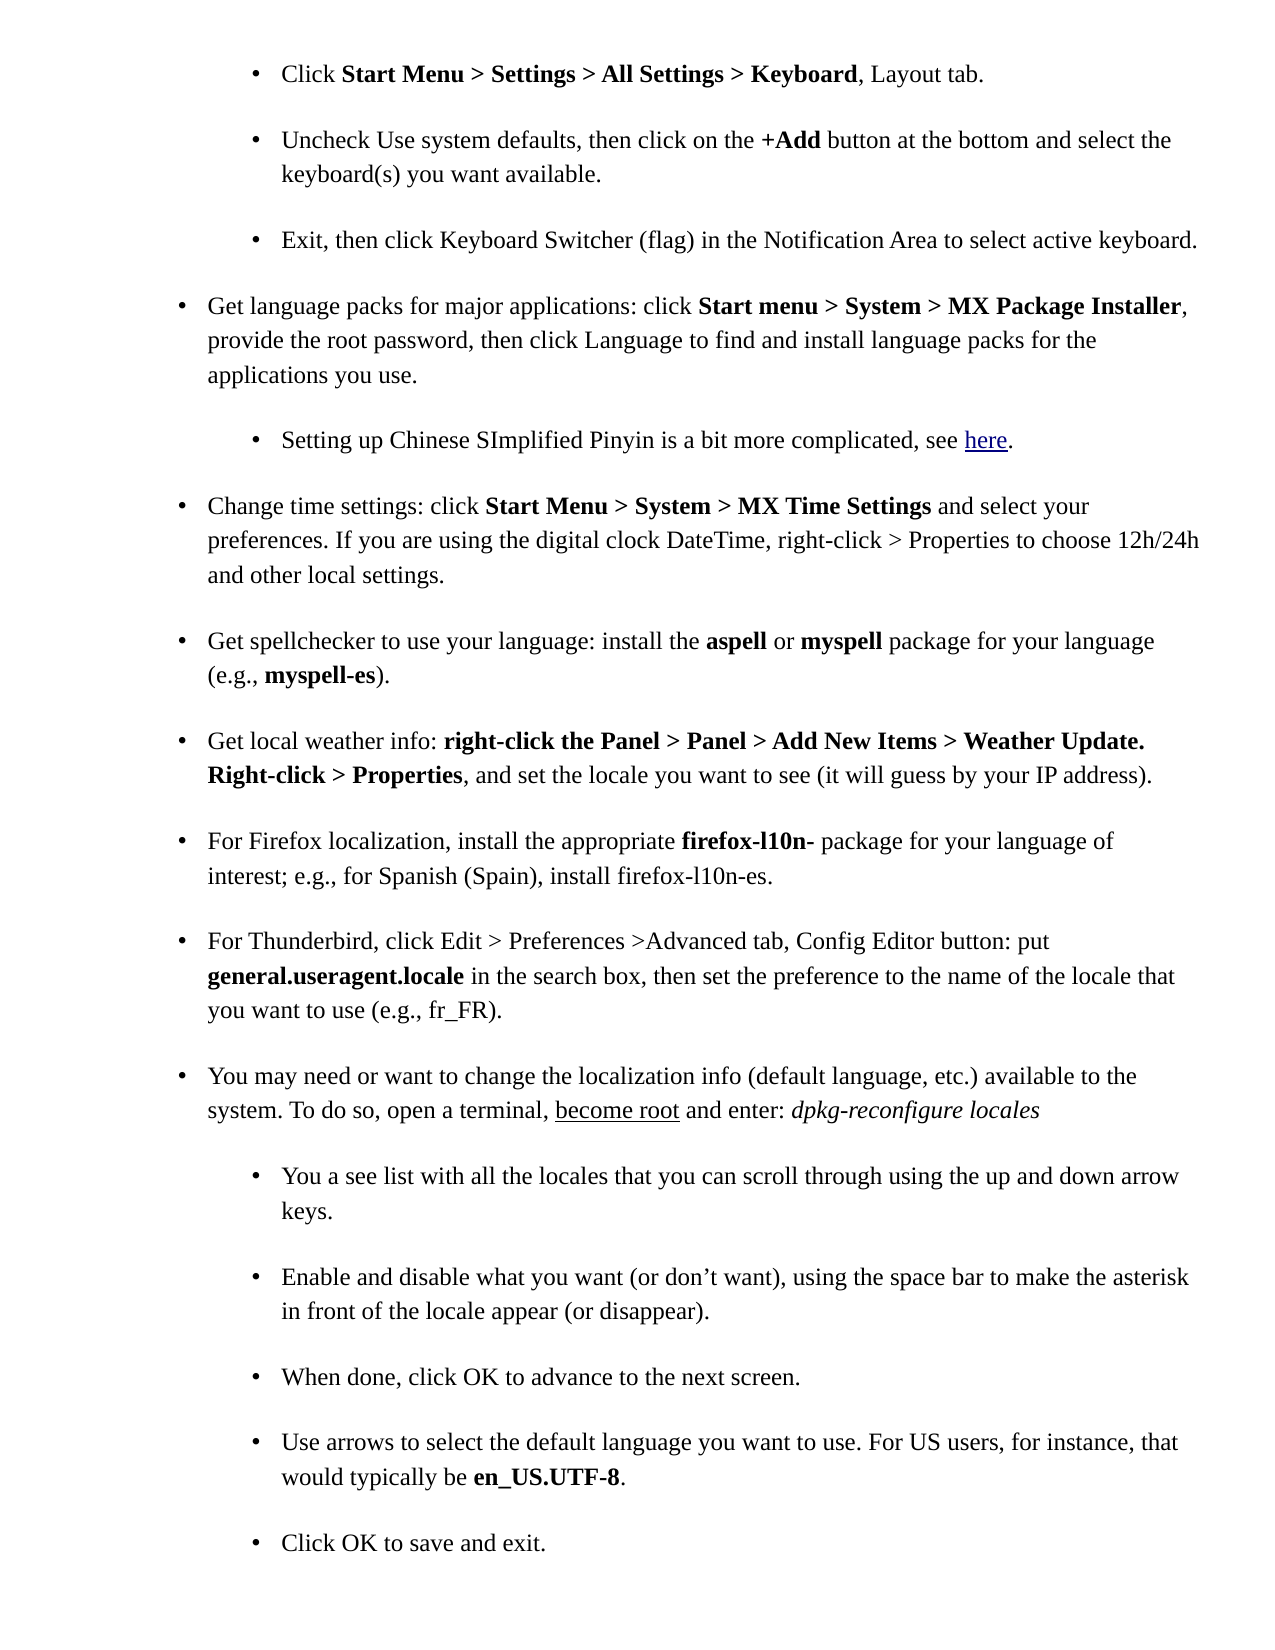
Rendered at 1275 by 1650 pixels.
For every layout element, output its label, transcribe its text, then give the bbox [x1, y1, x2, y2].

list For Thunderbird, click Edit > Preferences >Advanced tab, Config Editor button: put general.useragent.locale in the search box, then set the preference to the name of the locale that you want to use (e.g., fr_FR). [178, 926, 1200, 1024]
list You may need or want to change the localization info (default language, etc.) available to the system. To do so, open a terminal, become root and enter: dpkg-reconfigure locales [178, 1061, 1200, 1124]
list Use arrows to select the default language you want to use. For US users, for instance, that would typically be en_US.UTF-8. [252, 1427, 1200, 1491]
list Get spellchecker to use your language: install the aspell or myspell package for your language (e.g., myspell-es). [178, 626, 1200, 689]
list For Firefox localization, install the appropriate firefox-l10n- package for your language of interest; e.g., for Spanish (Spain), install firefox-l10n-es. [178, 826, 1200, 889]
list Get language packs for major applications: click Start menu > System > MX Package Installer, provide the root password, then click Language to find and install language packs for the applications you use. [178, 291, 1200, 388]
list Click Start Menu > Settings > All Settings > Keyboard, Layout tab. [252, 59, 1200, 88]
list Click OK to save and exit. [252, 1528, 1200, 1556]
list You a see list with all the locales that you can scroll through using the up and down arrow keys. [252, 1161, 1200, 1224]
list Enable and disable what you want (or don’t want), using the space bar to make the asterisk in front of the locale appear (or disappear). [252, 1262, 1200, 1325]
list Change time settings: click Start Menu > System > MX Time Settings and select your preferences. If you are using the digital clock DateTime, right-click > Properties to choose 12h/24h and other local settings. [178, 491, 1200, 589]
list Uncheck Use system defaults, then click on the +Add button at the bottom and select the keyboard(s) you want available. [252, 125, 1200, 188]
list Exit, then click Keyboard Switcher (flag) in the Notification Area to select active keyboard. [252, 225, 1200, 254]
list Get local weather info: right-click the Panel > Panel > Add New Items > Weather Update. Right-click > Properties, and set the locale you want to see (it will guess by your IP address). [178, 726, 1200, 789]
list When done, click OK to advance to the next screen. [252, 1362, 1200, 1391]
list Setting up Chinese SImplified Pinyin is a bit more complicated, see here. [252, 425, 1200, 454]
